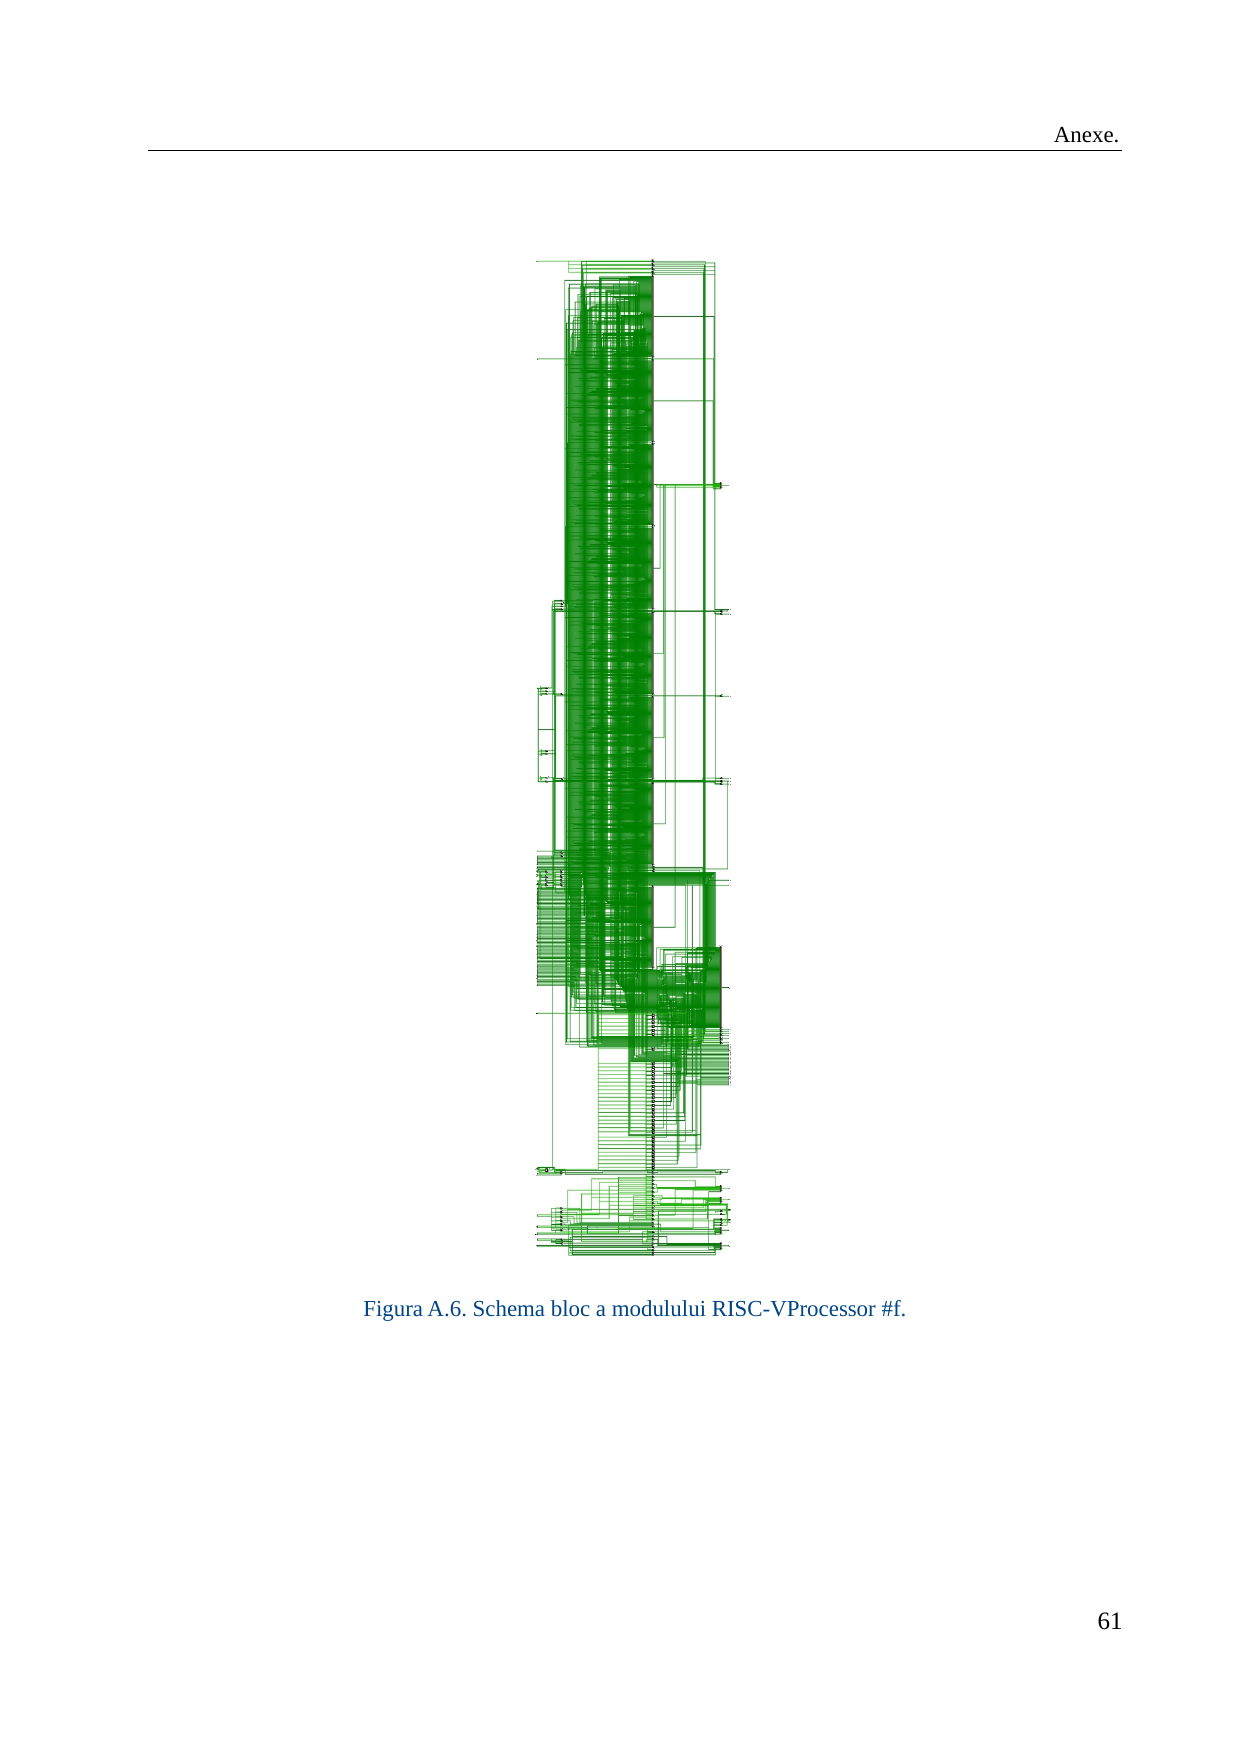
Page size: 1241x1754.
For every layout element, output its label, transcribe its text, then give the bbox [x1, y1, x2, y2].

text Figura A.6. Schema bloc a modulului RISC-VProcessor #f. [177, 198, 1092, 1321]
